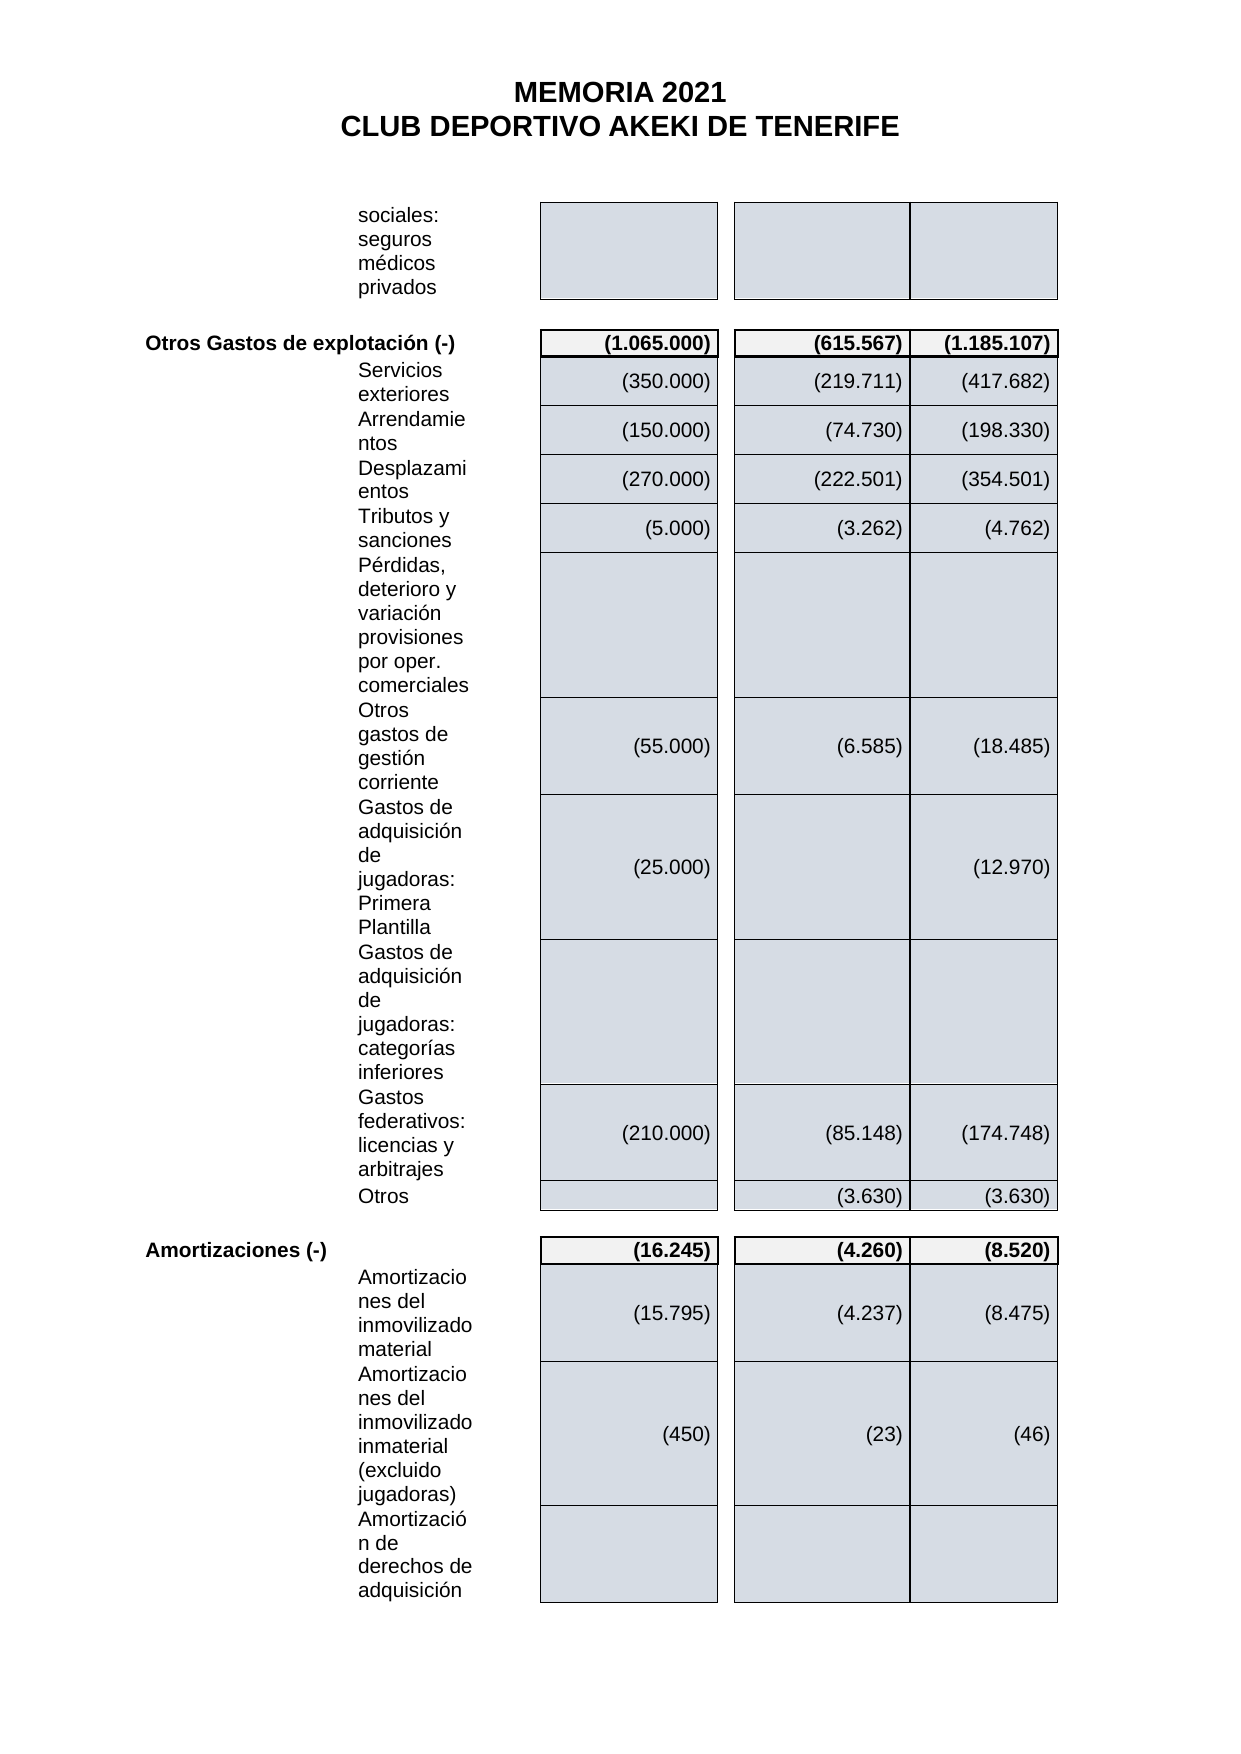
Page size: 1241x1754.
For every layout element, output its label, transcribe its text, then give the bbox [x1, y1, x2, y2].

table_cell [541, 203, 717, 298]
table_cell [718, 202, 734, 298]
table_cell (1.065.000) [542, 331, 717, 355]
table_cell [482, 405, 540, 454]
table_cell [718, 405, 734, 454]
table_cell [120, 454, 138, 503]
table_cell [910, 1211, 1058, 1236]
table_cell Arrendamientos [351, 405, 482, 454]
table_cell [718, 1361, 734, 1505]
table_cell (3.630) [735, 1181, 909, 1209]
table_cell [735, 940, 909, 1083]
table_cell (222.501) [735, 455, 909, 503]
table_cell [735, 1506, 909, 1602]
table_cell [1058, 503, 1135, 552]
table_cell Gastos de adquisición de jugadoras: categorías inferiores [351, 939, 482, 1083]
table_cell [911, 553, 1057, 697]
table_cell (85.148) [735, 1085, 909, 1180]
table_cell [1058, 794, 1135, 939]
table_cell [1059, 329, 1135, 355]
table_cell [120, 503, 138, 552]
table_cell (8.520) [911, 1238, 1057, 1263]
table_cell [482, 1084, 540, 1180]
table_cell [719, 329, 734, 355]
table_cell [351, 299, 482, 329]
table_cell [482, 202, 540, 298]
table_cell [351, 1210, 482, 1236]
table_cell [120, 1084, 138, 1180]
table_cell [482, 1505, 540, 1602]
table_cell (12.970) [911, 795, 1057, 939]
table_cell [718, 552, 734, 697]
table_cell [120, 697, 138, 794]
table_cell Gastos federativos: licencias y arbitrajes [351, 1084, 482, 1180]
table_cell [1058, 1180, 1135, 1209]
table_cell [735, 1211, 910, 1236]
table_cell [138, 454, 351, 503]
table_cell [120, 1505, 138, 1602]
table_cell [138, 794, 351, 939]
table_cell [1058, 1263, 1135, 1361]
table_cell [138, 405, 351, 454]
table_cell [120, 1361, 138, 1505]
table_cell (4.762) [911, 504, 1057, 552]
table_cell (270.000) [541, 455, 717, 503]
table_cell (450) [541, 1362, 717, 1505]
table_cell [482, 454, 540, 503]
table_cell [541, 1506, 717, 1602]
table_cell [138, 1180, 351, 1209]
table_cell [120, 552, 138, 697]
table_cell (25.000) [541, 795, 717, 939]
table_cell [138, 1505, 351, 1602]
table_cell Servicios exteriores [351, 355, 482, 405]
table_cell [482, 697, 540, 794]
table_cell [120, 202, 138, 298]
table_cell [1058, 405, 1135, 454]
table_cell [735, 795, 909, 939]
table_cell [910, 300, 1058, 329]
table_cell [1058, 1505, 1135, 1602]
table_cell [718, 697, 734, 794]
table_cell (55.000) [541, 698, 717, 794]
table_cell (6.585) [735, 698, 909, 794]
table_cell (3.262) [735, 504, 909, 552]
table_cell (210.000) [541, 1085, 717, 1180]
table_cell [482, 299, 541, 329]
table_cell [718, 1180, 734, 1209]
table_cell [482, 939, 540, 1083]
table_cell (150.000) [541, 406, 717, 454]
table_cell [1058, 552, 1135, 697]
table_cell [120, 299, 138, 329]
table_cell [482, 329, 540, 355]
table_cell (174.748) [911, 1085, 1057, 1180]
table_cell [138, 552, 351, 697]
table_cell [120, 329, 138, 355]
table_cell (417.682) [911, 358, 1057, 405]
table_cell [718, 794, 734, 939]
table_cell (615.567) [736, 331, 909, 355]
table_cell [1058, 202, 1135, 298]
table_cell (350.000) [541, 358, 717, 405]
table_cell Gastos de adquisición de jugadoras: Primera Plantilla [351, 794, 482, 939]
table_cell (5.000) [541, 504, 717, 552]
table_cell [911, 1506, 1057, 1602]
table_cell Amortización de derechos de adquisición [351, 1505, 482, 1602]
table_cell (354.501) [911, 455, 1057, 503]
table_cell [541, 940, 717, 1083]
table_cell [1058, 1361, 1135, 1505]
table_cell (8.475) [911, 1265, 1057, 1361]
table_cell [541, 1211, 718, 1236]
table_cell [482, 1210, 541, 1236]
table_cell [718, 454, 734, 503]
table_cell [718, 355, 734, 405]
table_cell [120, 405, 138, 454]
table_cell (15.795) [541, 1265, 717, 1361]
table_cell Amortizaciones del inmovilizado material [351, 1263, 482, 1361]
table_cell [120, 1210, 138, 1236]
table_cell [1058, 1210, 1135, 1236]
table_cell [911, 203, 1057, 298]
table_cell [482, 1263, 540, 1361]
table_cell [482, 503, 540, 552]
table_cell [138, 299, 351, 329]
table_cell (219.711) [735, 358, 909, 405]
table_cell [718, 1084, 734, 1180]
table_cell [138, 1361, 351, 1505]
table_cell [138, 1263, 351, 1361]
table_cell [482, 794, 540, 939]
table_cell [1058, 1084, 1135, 1180]
table_cell [735, 300, 910, 329]
table_cell (198.330) [911, 406, 1057, 454]
table_cell Tributos y sanciones [351, 503, 482, 552]
table_cell [120, 355, 138, 405]
table_cell [120, 1180, 138, 1209]
table_cell Otros [351, 1180, 482, 1209]
table_cell [718, 1263, 734, 1361]
table_cell (46) [911, 1362, 1057, 1505]
table_cell [718, 939, 734, 1083]
table_cell [138, 1210, 351, 1236]
table_cell (4.260) [736, 1238, 909, 1263]
table_cell [1059, 1236, 1135, 1263]
table_cell [138, 202, 351, 298]
table_cell [719, 1236, 734, 1263]
table_cell [718, 1505, 734, 1602]
table_cell Desplazamientos [351, 454, 482, 503]
table_cell Otros gastos de gestión corriente [351, 697, 482, 794]
table_cell [138, 1084, 351, 1180]
table_cell [735, 203, 909, 298]
table_cell [735, 553, 909, 697]
table_cell [1058, 939, 1135, 1083]
table_cell Pérdidas, deterioro y variación provisiones por oper. comerciales [351, 552, 482, 697]
table_cell [718, 299, 734, 329]
table_cell [138, 503, 351, 552]
table_cell Amortizaciones (-) [138, 1236, 482, 1263]
table_cell (16.245) [542, 1238, 717, 1263]
table_cell (23) [735, 1362, 909, 1505]
table_cell Otros Gastos de explotación (-) [138, 329, 482, 355]
table_cell (1.185.107) [911, 331, 1057, 355]
table_cell [138, 697, 351, 794]
table_cell [482, 552, 540, 697]
table_cell Amortizaciones del inmovilizado inmaterial (excluido jugadoras) [351, 1361, 482, 1505]
table_cell (4.237) [735, 1265, 909, 1361]
table_cell [482, 355, 540, 405]
table_cell [718, 1210, 734, 1236]
table_cell [120, 1236, 138, 1263]
table_cell [541, 1181, 717, 1209]
table_cell [120, 939, 138, 1083]
table_cell [1058, 355, 1135, 405]
table_cell [541, 300, 718, 329]
table_cell [482, 1180, 540, 1209]
table_cell [482, 1236, 540, 1263]
table_cell (74.730) [735, 406, 909, 454]
table_cell [1058, 697, 1135, 794]
table_cell [718, 503, 734, 552]
table_cell [138, 355, 351, 405]
table_cell [138, 939, 351, 1083]
table_cell [120, 1263, 138, 1361]
table_cell [120, 794, 138, 939]
table_cell [911, 940, 1057, 1083]
table_cell (18.485) [911, 698, 1057, 794]
table_cell [1058, 454, 1135, 503]
table_cell [482, 1361, 540, 1505]
table_cell [1058, 299, 1135, 329]
table_cell sociales: seguros médicos privados [351, 202, 482, 298]
table_cell [541, 553, 717, 697]
table_cell (3.630) [911, 1181, 1057, 1209]
